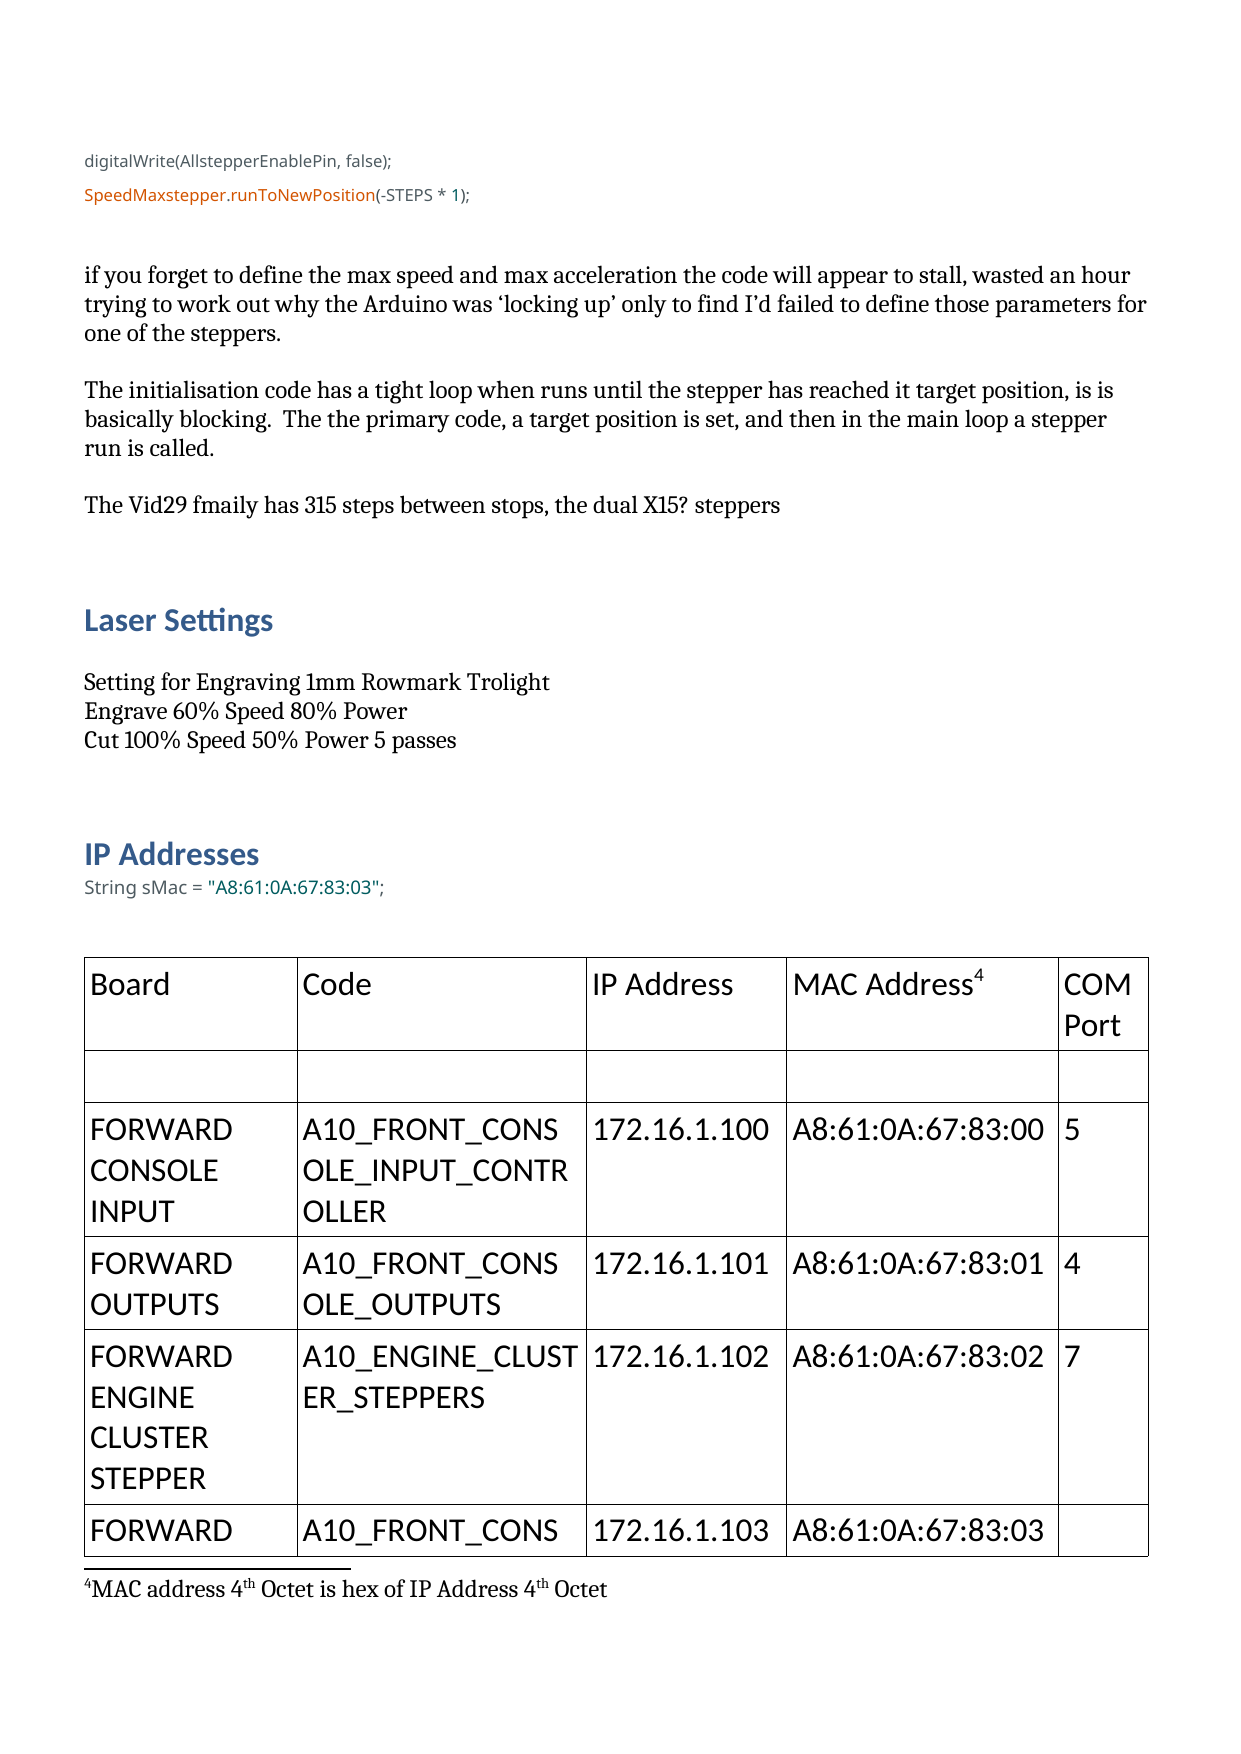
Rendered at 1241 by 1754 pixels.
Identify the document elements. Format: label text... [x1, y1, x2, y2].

subtitle Laser Settings [84, 599, 1148, 639]
text String sMac = "A8:61:0A:67:83:03"; [84, 874, 1148, 899]
table_cell [587, 1051, 786, 1102]
table_cell [1059, 1051, 1148, 1102]
text Engrave 60% Speed 80% Power [84, 697, 1148, 726]
table_cell 172.16.1.100 [587, 1103, 786, 1236]
table_cell 172.16.1.103 [587, 1505, 786, 1556]
text Cut 100% Speed 50% Power 5 passes [84, 726, 1148, 754]
table_cell A8:61:0A:67:83:02 [787, 1330, 1058, 1503]
table_header COM Port [1059, 958, 1148, 1050]
table_header MAC Address [787, 958, 1058, 1050]
subtitle IP Addresses [84, 833, 1148, 874]
table_header IP Address [587, 958, 786, 1050]
table_cell 172.16.1.102 [587, 1330, 786, 1503]
table_cell FORWARD ENGINE CLUSTER STEPPER [85, 1330, 297, 1503]
table_cell A10_FRONT_CONSOLE_INPUT_CONTROLLER [298, 1103, 586, 1236]
table_cell FORWARD CONSOLE INPUT [85, 1103, 297, 1236]
table_cell A8:61:0A:67:83:03 [787, 1505, 1058, 1556]
table_cell A10_FRONT_CONSOLE_OUTPUTS [298, 1237, 586, 1329]
text if you forget to define the max speed and max acceleration the code will appear to stall, wasted an hour trying to work out why the Arduino was ‘locking up’ only to find I’d failed to define those parameters for one of the steppers. [84, 261, 1148, 347]
table_cell A8:61:0A:67:83:00 [787, 1103, 1058, 1236]
table_header Code [298, 958, 586, 1050]
table_cell FORWARD OUTPUTS [85, 1237, 297, 1329]
table_cell [85, 1051, 297, 1102]
table_cell 5 [1059, 1103, 1148, 1236]
text The Vid29 fmaily has 315 steps between stops, the dual X15? steppers [84, 491, 1148, 520]
text Setting for Engraving 1mm Rowmark Trolight [84, 668, 1148, 697]
text The initialisation code has a tight loop when runs until the stepper has reached it target position, is is basically blocking. The the primary code, a target position is set, and then in the main loop a stepper run is called. [84, 376, 1148, 462]
table_header Board [85, 958, 297, 1050]
table_cell 7 [1059, 1330, 1148, 1503]
text SpeedMaxstepper.runToNewPosition(-STEPS * 1); [84, 184, 1148, 207]
text digitalWrite(AllstepperEnablePin, false); [84, 150, 1148, 173]
table_cell 172.16.1.101 [587, 1237, 786, 1329]
table_cell 4 [1059, 1237, 1148, 1329]
table_cell A10_FRONT_CONS [298, 1505, 586, 1556]
table_cell [298, 1051, 586, 1102]
table_cell A8:61:0A:67:83:01 [787, 1237, 1058, 1329]
table_cell [787, 1051, 1058, 1102]
table_cell [1059, 1505, 1148, 1556]
table_cell FORWARD [85, 1505, 297, 1556]
table_cell A10_ENGINE_CLUSTER_STEPPERS [298, 1330, 586, 1503]
